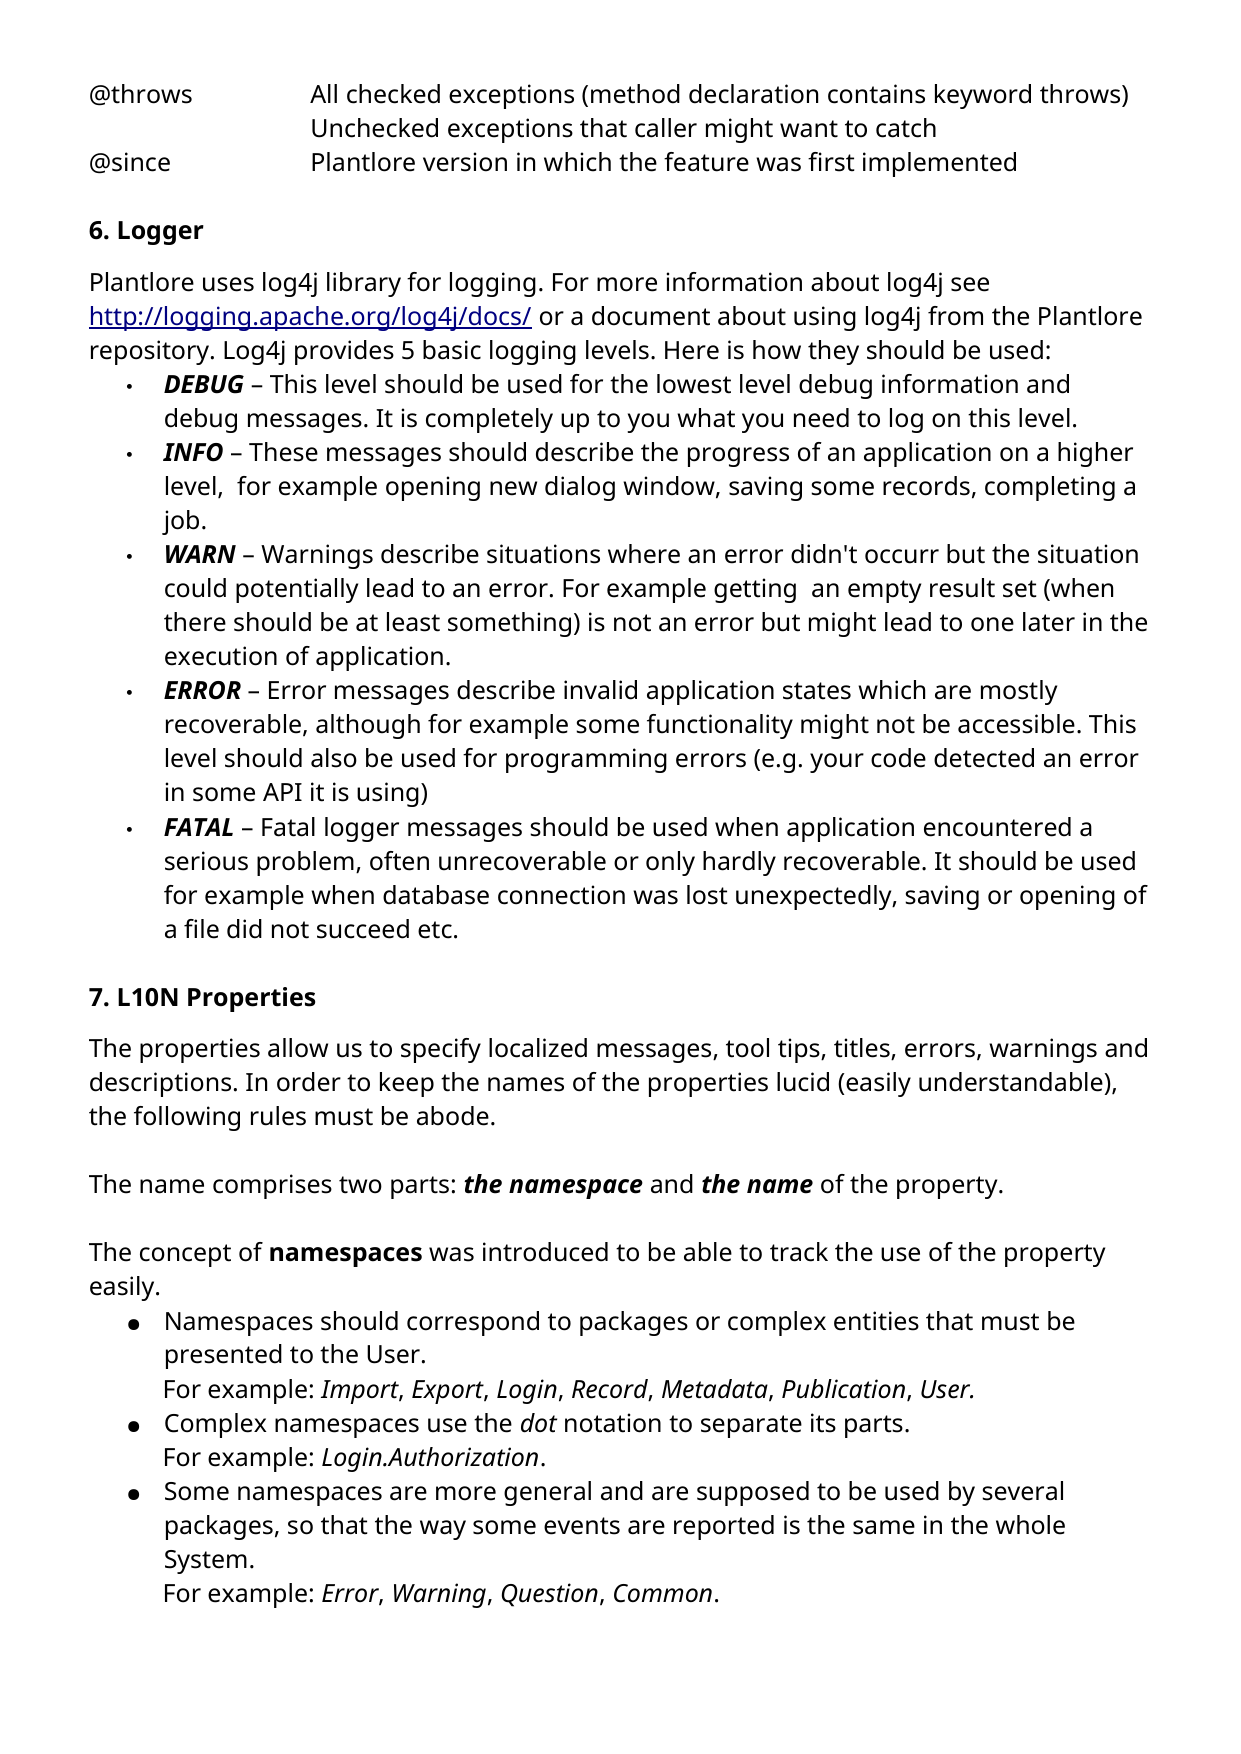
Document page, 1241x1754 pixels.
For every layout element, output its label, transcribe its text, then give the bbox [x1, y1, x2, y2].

text The name comprises two parts: the namespace and the name of the property. [88, 1167, 1152, 1201]
list Some namespaces are more general and are supposed to be used by several packages, so that the way some events are reported is the same in the whole System. [126, 1473, 1152, 1576]
list FATAL – Fatal logger messages should be used when application encountered a serious problem, often unrecoverable or only hardly recoverable. It should be used for example when database connection was lost unexpectedly, saving or opening of a file did not succeed etc. [126, 809, 1152, 945]
text The properties allow us to specify localized messages, tool tips, titles, errors, warnings and descriptions. In order to keep the names of the properties lucid (easily understandable), the following rules must be abode. [88, 1031, 1152, 1133]
text The concept of namespaces was introduced to be able to track the use of the property easily. [88, 1235, 1152, 1303]
list INFO – These messages should describe the progress of an application on a higher level, for example opening new dialog window, saving some records, completing a job. [126, 434, 1152, 537]
list WARN – Warnings describe situations where an error didn't occurr but the situation could potentially lead to an error. For example getting an empty result set (when there should be at least something) is not an error but might lead to one later in the execution of application. [126, 537, 1152, 673]
text @since Plantlore version in which the feature was first implemented [88, 145, 1152, 179]
list ERROR – Error messages describe invalid application states which are mostly recoverable, although for example some functionality might not be accessible. This level should also be used for programming errors (e.g. your code detected an error in some API it is using) [126, 673, 1152, 809]
text For example: Error, Warning, Question, Common. [162, 1576, 1152, 1610]
text Unchecked exceptions that caller might want to catch [88, 111, 1152, 145]
text @throws All checked exceptions (method declaration contains keyword throws) [88, 77, 1152, 111]
text Plantlore uses log4j library for logging. For more information about log4j see http://logging.apache.org/log4j/docs/ or a document about using log4j from the Plantlore repository. Log4j provides 5 basic logging levels. Here is how they should be used: [88, 264, 1152, 366]
list Namespaces should correspond to packages or complex entities that must be presented to the User. [126, 1303, 1152, 1371]
text For example: Import, Export, Login, Record, Metadata, Publication, User. [162, 1371, 1152, 1405]
text 7. L10N Properties [88, 979, 1152, 1013]
text 6. Logger [88, 213, 1152, 247]
list DEBUG – This level should be used for the lowest level debug information and debug messages. It is completely up to you what you need to log on this level. [126, 366, 1152, 434]
list Complex namespaces use the dot notation to separate its parts. [126, 1405, 1152, 1439]
text For example: Login.Authorization. [162, 1439, 1152, 1473]
